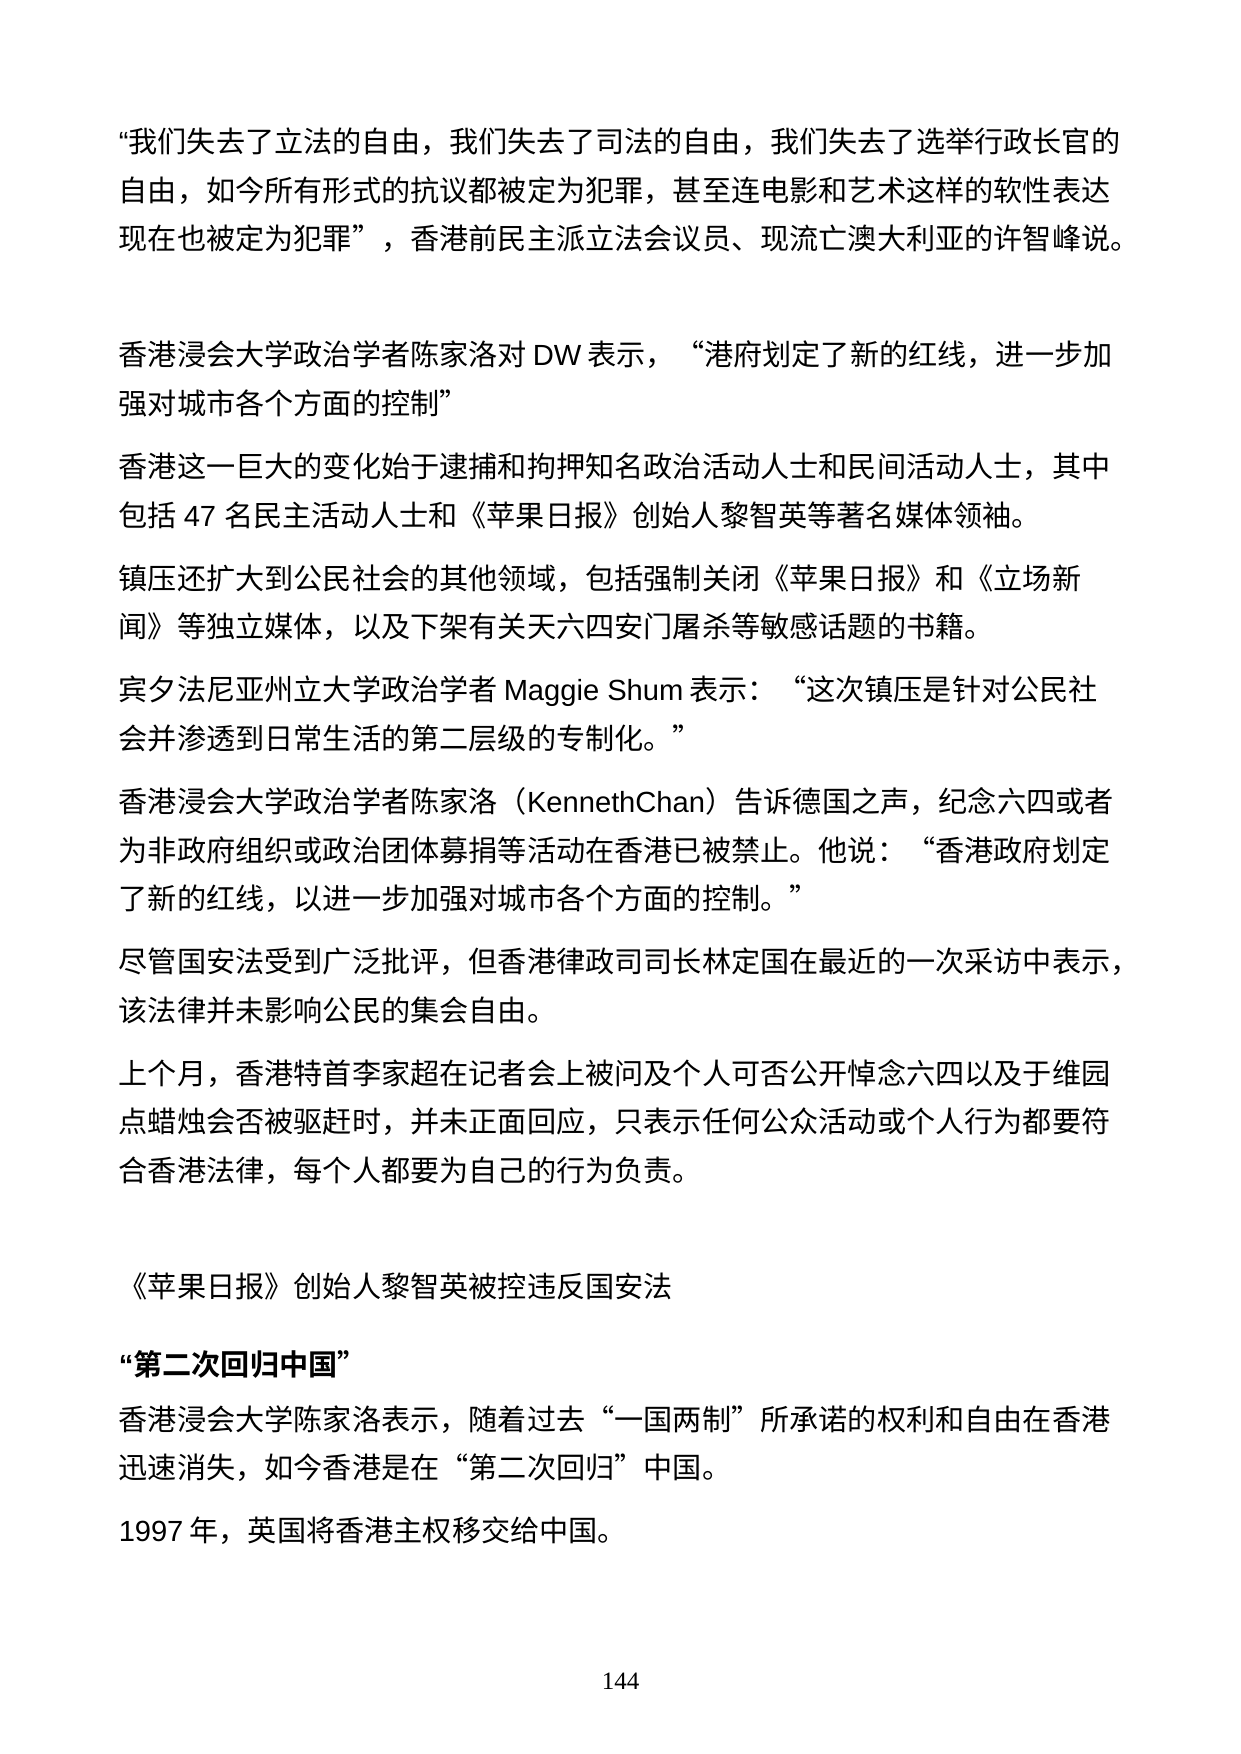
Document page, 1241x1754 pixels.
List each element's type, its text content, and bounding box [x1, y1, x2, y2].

text 1997年，英国将香港主权移交给中国。 [118, 1508, 1122, 1550]
text 香港浸会大学陈家洛表示，随着过去“一国两制”所承诺的权利和自由在香港迅速消失，如今香港是在“第二次回归”中国。 [118, 1396, 1122, 1487]
text 宾夕法尼亚州立大学政治学者Maggie Shum表示：“这次镇压是针对公民社会并渗透到日常生活的第二层级的专制化。” [118, 667, 1122, 758]
text 香港浸会大学政治学者陈家洛（KennethChan）告诉德国之声，纪念六四或者为非政府组织或政治团体募捐等活动在香港已被禁止。他说：“香港政府划定了新的红线，以进一步加强对城市各个方面的控制。” [118, 778, 1122, 918]
text 镇压还扩大到公民社会的其他领域，包括强制关闭《苹果日报》和《立场新闻》等独立媒体，以及下架有关天六四安门屠杀等敏感话题的书籍。 [118, 555, 1122, 646]
text 上个月，香港特首李家超在记者会上被问及个人可否公开悼念六四以及于维园点蜡烛会否被驱赶时，并未正面回应，只表示任何公众活动或个人行为都要符合香港法律，每个人都要为自己的行为负责。 [118, 1050, 1122, 1190]
text 香港浸会大学政治学者陈家洛对DW表示，“港府划定了新的红线，进一步加强对城市各个方面的控制” [118, 332, 1122, 423]
subtitle “第二次回归中国” [118, 1341, 1122, 1384]
text 香港这一巨大的变化始于逮捕和拘押知名政治活动人士和民间活动人士，其中包括 47 名民主活动人士和《苹果日报》创始人黎智英等著名媒体领袖。 [118, 443, 1122, 534]
text “我们失去了立法的自由，我们失去了司法的自由，我们失去了选举行政长官的自由，如今所有形式的抗议都被定为犯罪，甚至连电影和艺术这样的软性表达现在也被定为犯罪”，香港前民主派立法会议员、现流亡澳大利亚的许智峰说。 [118, 118, 1122, 258]
text 尽管国安法受到广泛批评，但香港律政司司长林定国在最近的一次采访中表示，该法律并未影响公民的集会自由。 [118, 939, 1122, 1029]
text 《苹果日报》创始人黎智英被控违反国安法 [118, 1264, 1122, 1306]
